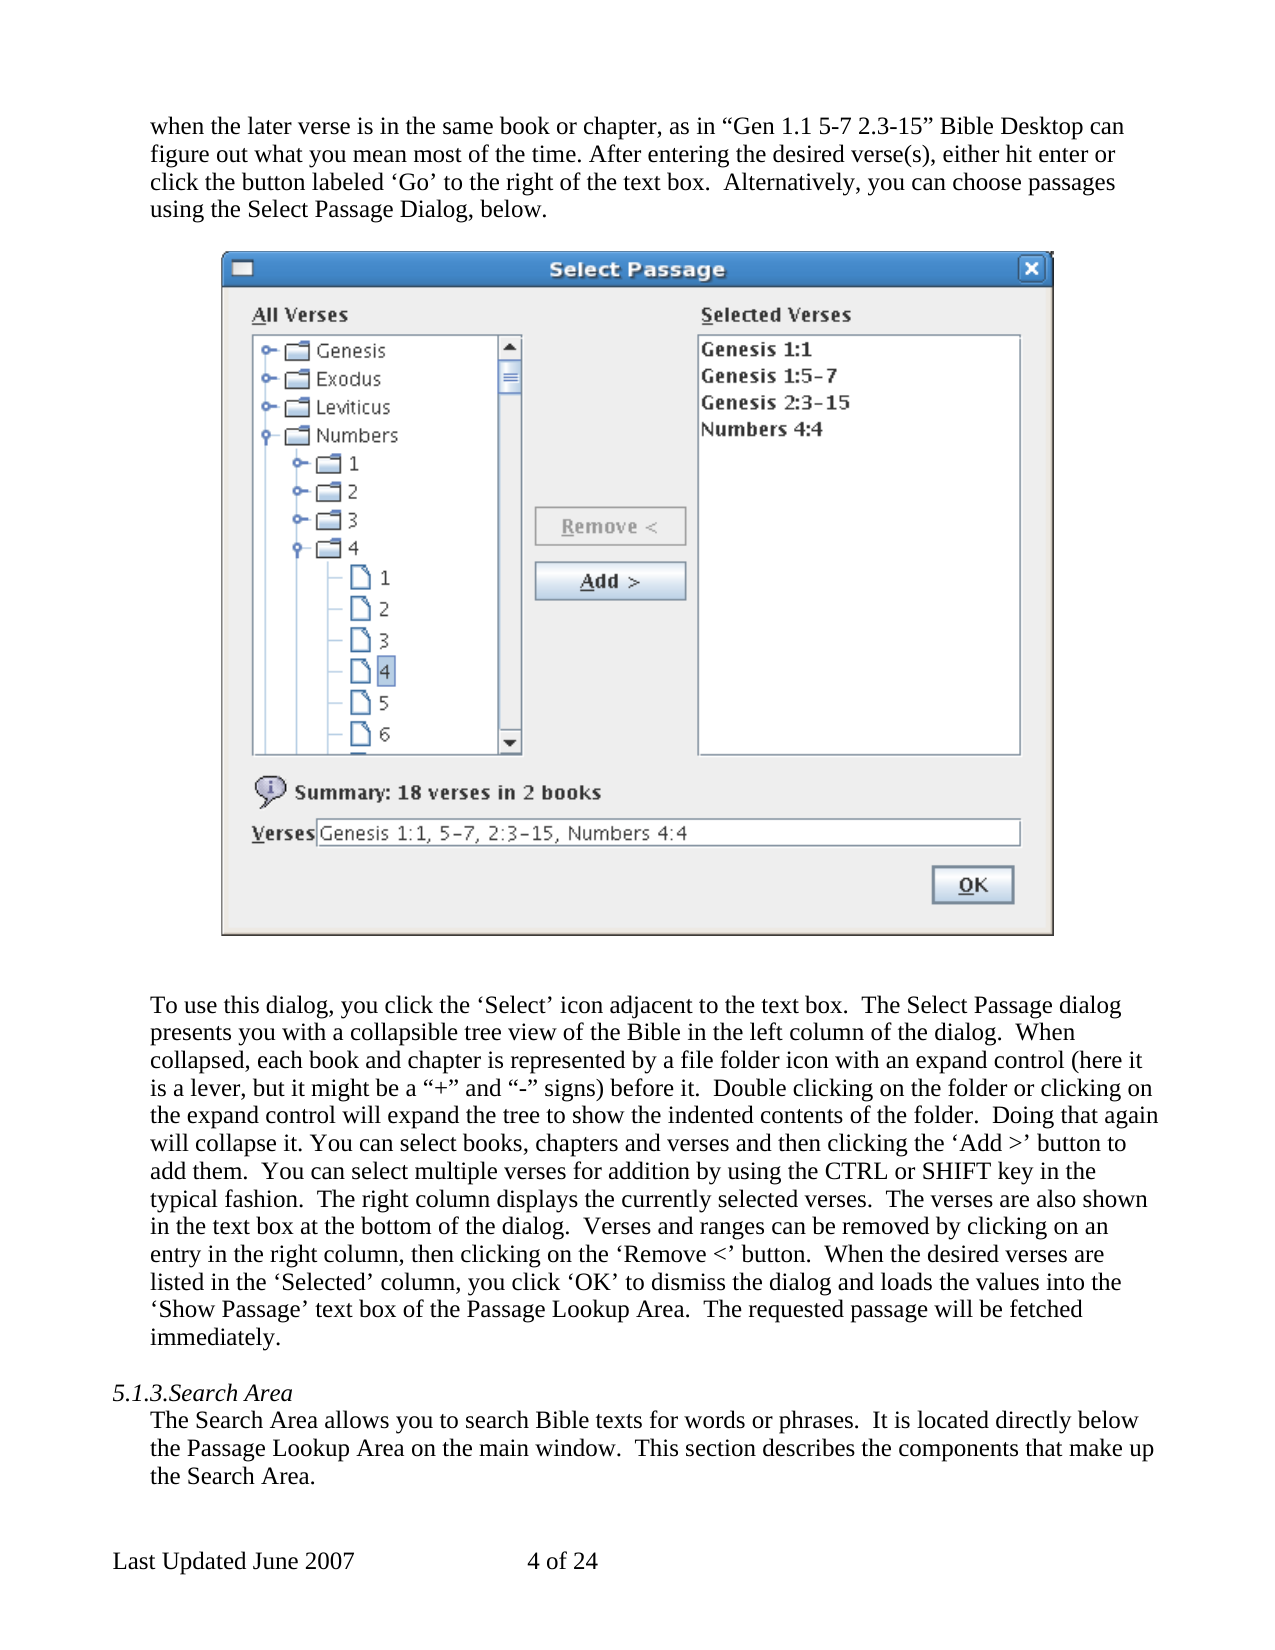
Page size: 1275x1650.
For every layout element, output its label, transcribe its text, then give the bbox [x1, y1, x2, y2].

text when the later verse is in the same book or chapter, as in “Gen 1.1 5-7 2.3-15” Bible Desktop can figure out what you mean most of the time. After entering the desired verse(s), either hit enter or click the button labeled ‘Go’ to the right of the text box. Alternatively, you can choose passages using the Select Passage Dialog, below. [150, 112, 1162, 223]
list Search Area [112, 1379, 1162, 1406]
text The Search Area allows you to search Bible texts for words or phrases. It is located directly below the Passage Lookup Area on the main window. This section describes the components that make up the Search Area. [150, 1406, 1162, 1489]
picture [221, 251, 1054, 936]
text To use this dialog, you click the ‘Select’ icon adjacent to the text box. The Select Passage dialog presents you with a collapsible tree view of the Bible in the left column of the dialog. When collapsed, each book and chapter is represented by a file folder icon with an expand control (here it is a lever, but it might be a “+” and “-” signs) before it. Double clicking on the folder or clicking on the expand control will expand the tree to show the indented contents of the folder. Doing that again will collapse it. You can select books, chapters and verses and then clicking the ‘Add >’ button to add them. You can select multiple verses for addition by using the CTRL or SHIFT key in the typical fashion. The right column displays the currently selected verses. The verses are also shown in the text box at the bottom of the dialog. Verses and ranges can be removed by clicking on an entry in the right column, then clicking on the ‘Remove <’ button. When the desired verses are listed in the ‘Selected’ column, you click ‘OK’ to dismiss the dialog and loads the values into the ‘Show Passage’ text box of the Passage Lookup Area. The requested passage will be fetched immediately. [150, 991, 1162, 1351]
